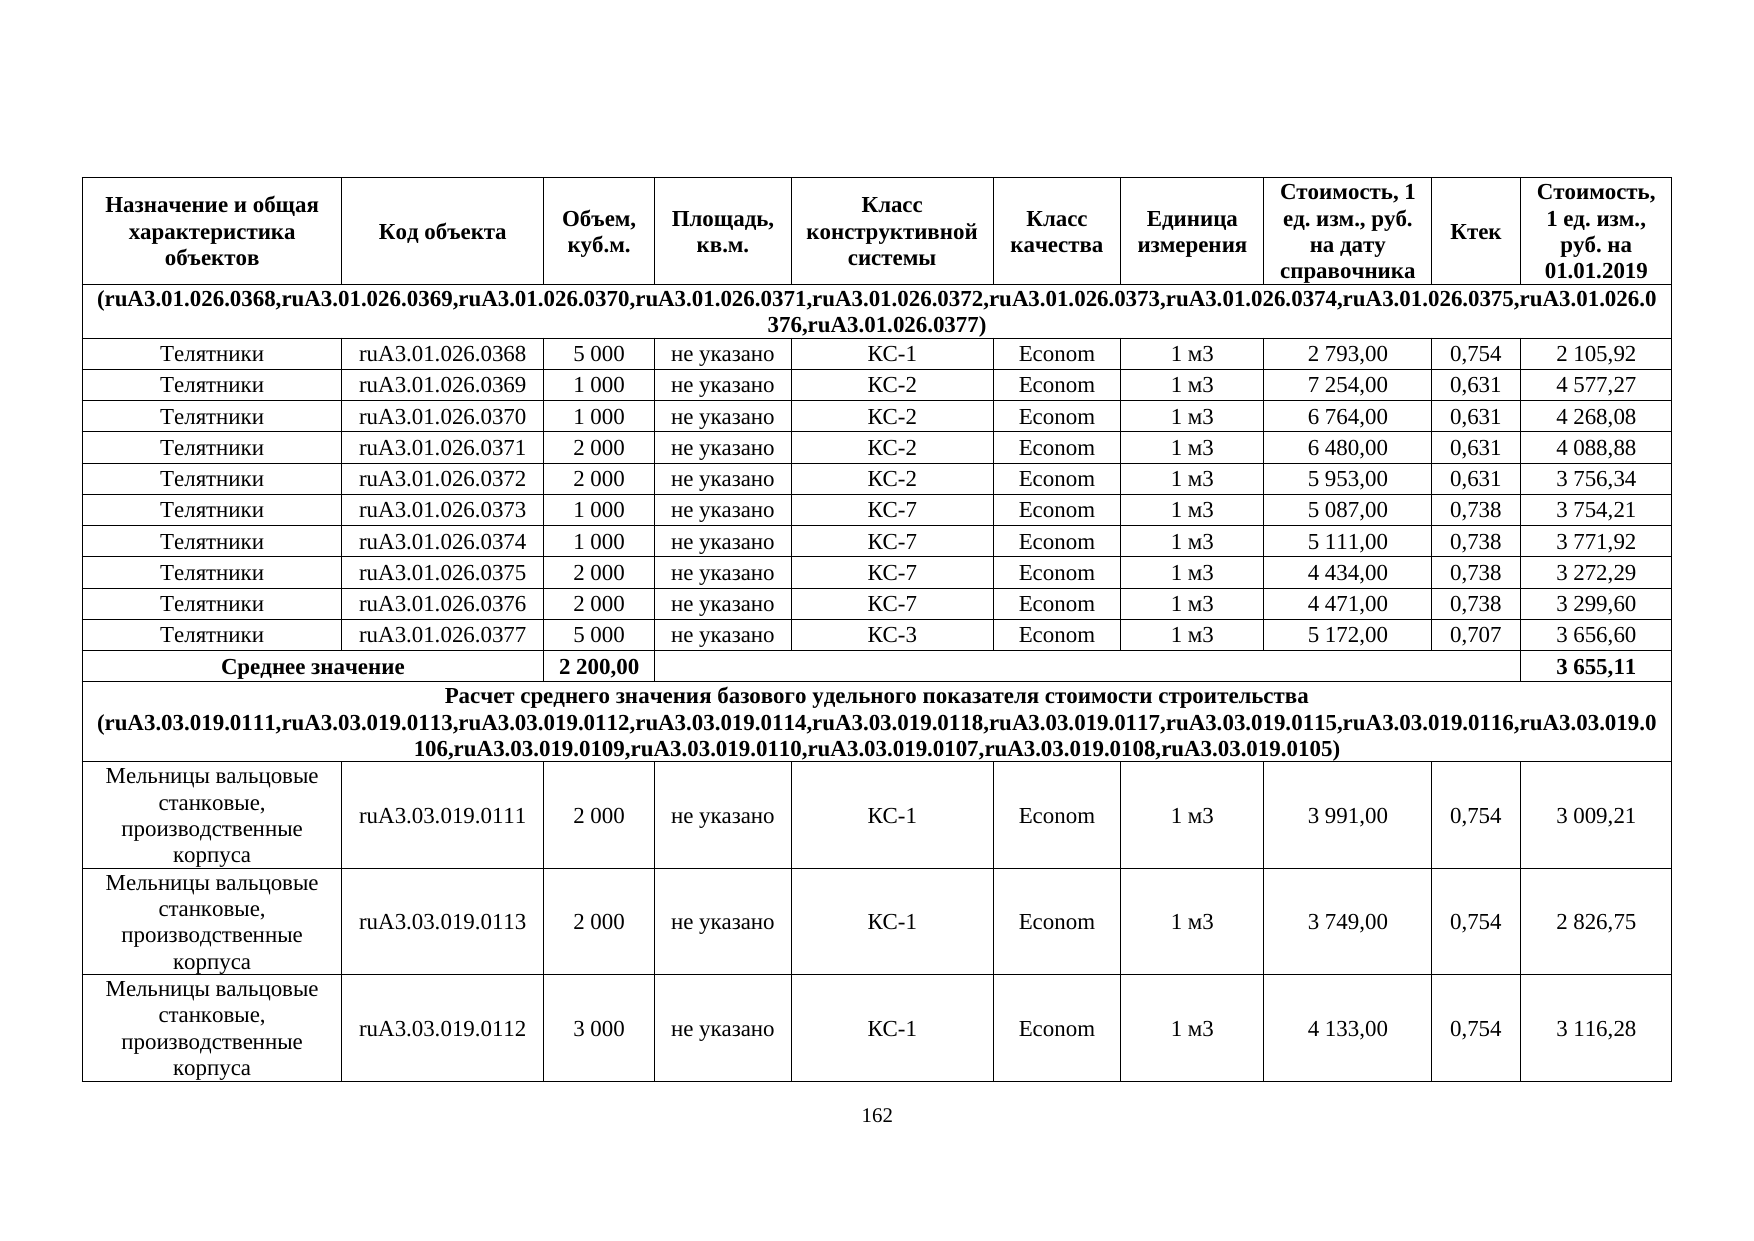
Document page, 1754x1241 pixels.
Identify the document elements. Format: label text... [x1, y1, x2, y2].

table_cell 2 000 [544, 432, 654, 462]
table_cell Econom [994, 401, 1120, 431]
table_cell КС-7 [792, 495, 993, 525]
table_cell 3 656,60 [1521, 620, 1671, 650]
table_cell 1 м3 [1121, 589, 1263, 619]
table_cell 3 771,92 [1521, 526, 1671, 556]
table_cell не указано [655, 620, 791, 650]
table_cell 7 254,00 [1264, 370, 1431, 400]
table_cell 3 756,34 [1521, 464, 1671, 494]
table_cell ruА3.01.026.0369 [342, 370, 543, 400]
table_cell не указано [655, 762, 791, 868]
table_cell 2 000 [544, 869, 654, 974]
table_cell 1 м3 [1121, 339, 1263, 369]
table_cell Телятники [83, 464, 341, 494]
table_cell не указано [655, 495, 791, 525]
table_cell Econom [994, 557, 1120, 587]
table_cell Телятники [83, 620, 341, 650]
table_cell не указано [655, 589, 791, 619]
table_cell Econom [994, 339, 1120, 369]
table_cell 4 268,08 [1521, 401, 1671, 431]
table_cell Телятники [83, 370, 341, 400]
table_cell 3 272,29 [1521, 557, 1671, 587]
table_cell 4 577,27 [1521, 370, 1671, 400]
table_cell 1 м3 [1121, 401, 1263, 431]
table_cell Телятники [83, 557, 341, 587]
table_cell не указано [655, 401, 791, 431]
table_cell 4 133,00 [1264, 975, 1431, 1081]
table_cell 5 000 [544, 620, 654, 650]
table_cell ruА3.01.026.0376 [342, 589, 543, 619]
table_cell 1 м3 [1121, 432, 1263, 462]
table_cell КС-7 [792, 589, 993, 619]
table_cell 5 087,00 [1264, 495, 1431, 525]
table_cell Econom [994, 370, 1120, 400]
table_cell ruА3.03.019.0112 [342, 975, 543, 1081]
table_cell 0,631 [1432, 401, 1520, 431]
table_cell 1 м3 [1121, 495, 1263, 525]
table_cell Econom [994, 464, 1120, 494]
table_cell 2 000 [544, 557, 654, 587]
table_cell 2 000 [544, 589, 654, 619]
table_cell 0,754 [1432, 762, 1520, 868]
table_cell ruА3.03.019.0111 [342, 762, 543, 868]
table_cell ruА3.01.026.0372 [342, 464, 543, 494]
table_cell 2 000 [544, 464, 654, 494]
table_header Код объекта [342, 178, 543, 284]
table_cell 3 749,00 [1264, 869, 1431, 974]
table_cell 5 172,00 [1264, 620, 1431, 650]
table_cell Мельницы вальцовые станковые, производственные корпуса [83, 975, 341, 1081]
table_cell 3 991,00 [1264, 762, 1431, 868]
table_cell не указано [655, 557, 791, 587]
table_cell ruА3.01.026.0371 [342, 432, 543, 462]
table_cell 1 000 [544, 495, 654, 525]
table_cell 0,738 [1432, 495, 1520, 525]
table_cell 0,754 [1432, 975, 1520, 1081]
table_cell 5 000 [544, 339, 654, 369]
table_cell Мельницы вальцовые станковые, производственные корпуса [83, 762, 341, 868]
table_cell Econom [994, 620, 1120, 650]
table_cell 5 953,00 [1264, 464, 1431, 494]
table_cell Econom [994, 495, 1120, 525]
table_cell 1 м3 [1121, 526, 1263, 556]
table_cell 1 м3 [1121, 762, 1263, 868]
table_cell не указано [655, 526, 791, 556]
table_cell 2 105,92 [1521, 339, 1671, 369]
table_cell КС-1 [792, 869, 993, 974]
table_cell 2 000 [544, 762, 654, 868]
table_cell не указано [655, 370, 791, 400]
table_cell 1 м3 [1121, 869, 1263, 974]
table_header Объем, куб.м. [544, 178, 654, 284]
table_cell Econom [994, 869, 1120, 974]
table_cell ruА3.01.026.0374 [342, 526, 543, 556]
table_header Стоимость, 1 ед. изм., руб. на дату справочника [1264, 178, 1431, 284]
table_cell ruА3.01.026.0370 [342, 401, 543, 431]
table_cell Расчет среднего значения базового удельного показателя стоимости строительства (ruА3.03.019.0111,ruА3.03.019.0113,ruА3.03.019.0112,ruА3.03.019.0114,ruА3.03.019.0118,ruА3.03.019.0117,ruА3.03.019.0115,ruА3.03.019.0116,ruА3.03.019.0106,ruА3.03.019.0109,ruА3.03.019.0110,ruА3.03.019.0107,ruА3.03.019.0108,ruА3.03.019.0105) [83, 682, 1671, 761]
table_cell 4 434,00 [1264, 557, 1431, 587]
table_cell 6 764,00 [1264, 401, 1431, 431]
table_cell КС-2 [792, 432, 993, 462]
table_cell 0,754 [1432, 339, 1520, 369]
table_cell не указано [655, 432, 791, 462]
table_cell 4 088,88 [1521, 432, 1671, 462]
table_cell Телятники [83, 495, 341, 525]
table_cell КС-2 [792, 370, 993, 400]
table_header Стоимость, 1 ед. изм., руб. на 01.01.2019 [1521, 178, 1671, 284]
table_cell 3 655,11 [1521, 651, 1671, 681]
table_cell не указано [655, 975, 791, 1081]
table_cell Телятники [83, 401, 341, 431]
table_cell 0,754 [1432, 869, 1520, 974]
table_cell не указано [655, 464, 791, 494]
table_cell Телятники [83, 339, 341, 369]
table_header Единица измерения [1121, 178, 1263, 284]
table_cell Econom [994, 589, 1120, 619]
table_cell Econom [994, 762, 1120, 868]
table_cell КС-7 [792, 526, 993, 556]
table_cell 2 200,00 [544, 651, 654, 681]
table_cell 0,631 [1432, 464, 1520, 494]
table_cell ruА3.01.026.0368 [342, 339, 543, 369]
table_cell 2 793,00 [1264, 339, 1431, 369]
table_cell КС-1 [792, 339, 993, 369]
table_cell Econom [994, 432, 1120, 462]
table_cell ruА3.01.026.0373 [342, 495, 543, 525]
table_cell КС-2 [792, 401, 993, 431]
table_cell 2 826,75 [1521, 869, 1671, 974]
table_cell 3 299,60 [1521, 589, 1671, 619]
table_cell Econom [994, 975, 1120, 1081]
table_cell 4 471,00 [1264, 589, 1431, 619]
table_cell Телятники [83, 589, 341, 619]
table_cell 3 754,21 [1521, 495, 1671, 525]
table_header Класс качества [994, 178, 1120, 284]
table_cell КС-3 [792, 620, 993, 650]
table_cell 3 116,28 [1521, 975, 1671, 1081]
table_cell 1 м3 [1121, 975, 1263, 1081]
table_cell 1 000 [544, 526, 654, 556]
table_cell Мельницы вальцовые станковые, производственные корпуса [83, 869, 341, 974]
table_cell 5 111,00 [1264, 526, 1431, 556]
table_header Площадь, кв.м. [655, 178, 791, 284]
table_cell ruА3.01.026.0375 [342, 557, 543, 587]
table_cell КС-7 [792, 557, 993, 587]
table_cell не указано [655, 339, 791, 369]
table_cell КС-1 [792, 762, 993, 868]
table_cell ruА3.01.026.0377 [342, 620, 543, 650]
table_cell 0,738 [1432, 589, 1520, 619]
table_cell 1 м3 [1121, 557, 1263, 587]
table_cell Телятники [83, 526, 341, 556]
table_cell не указано [655, 869, 791, 974]
table_cell КС-2 [792, 464, 993, 494]
table_cell 0,631 [1432, 370, 1520, 400]
table_cell Телятники [83, 432, 341, 462]
table_cell ruА3.03.019.0113 [342, 869, 543, 974]
table_cell 6 480,00 [1264, 432, 1431, 462]
table_cell 1 м3 [1121, 620, 1263, 650]
table_cell [655, 651, 1520, 681]
table_cell 1 м3 [1121, 370, 1263, 400]
table_cell 1 м3 [1121, 464, 1263, 494]
table_header Назначение и общая характеристика объектов [83, 178, 341, 284]
table_cell 3 009,21 [1521, 762, 1671, 868]
table_cell 0,738 [1432, 526, 1520, 556]
table_header Класс конструктивной системы [792, 178, 993, 284]
table_cell 1 000 [544, 370, 654, 400]
table_cell КС-1 [792, 975, 993, 1081]
table_cell 0,738 [1432, 557, 1520, 587]
table_header Ктек [1432, 178, 1520, 284]
table_cell (ruА3.01.026.0368,ruА3.01.026.0369,ruА3.01.026.0370,ruА3.01.026.0371,ruА3.01.026.0372,ruА3.01.026.0373,ruА3.01.026.0374,ruА3.01.026.0375,ruА3.01.026.0376,ruА3.01.026.0377) [83, 285, 1671, 337]
table_cell 3 000 [544, 975, 654, 1081]
table_cell 1 000 [544, 401, 654, 431]
table_cell Econom [994, 526, 1120, 556]
table_cell 0,707 [1432, 620, 1520, 650]
table_cell 0,631 [1432, 432, 1520, 462]
table_cell Среднее значение [83, 651, 543, 681]
